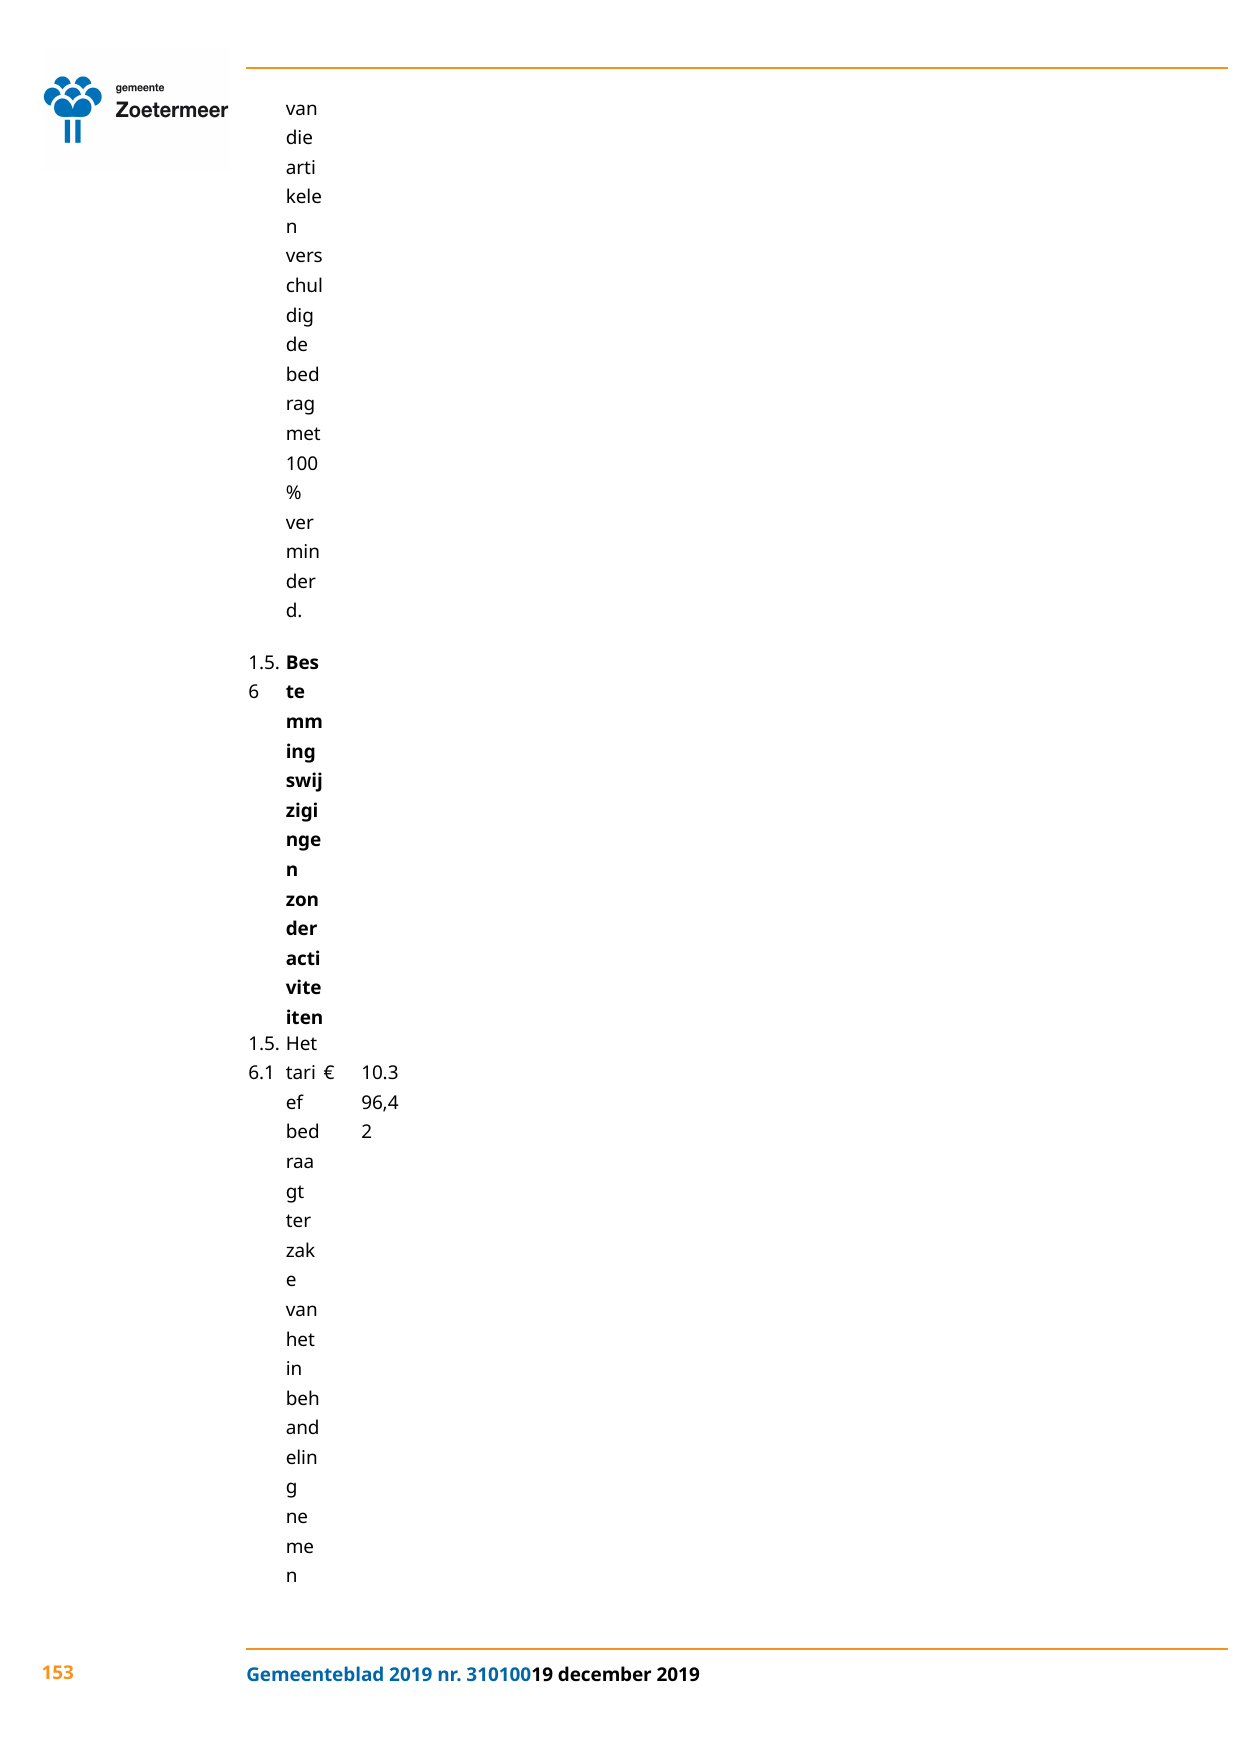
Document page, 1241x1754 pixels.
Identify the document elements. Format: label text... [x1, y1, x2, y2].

table_cell [248, 95, 286, 623]
table_cell 1.5.6.1 [248, 1030, 286, 1588]
picture [41, 47, 231, 172]
table_cell 10.396,42 [361, 1030, 398, 1588]
table_cell [323, 649, 361, 1030]
table_cell Het tarief bedraagt ter zake van het in behandeling nemen [286, 1030, 323, 1588]
table_cell [361, 95, 398, 623]
table_cell [248, 624, 286, 649]
table_cell Bestemmingswijzigingen zonder activiteiten [286, 649, 323, 1030]
table_cell 1.5.6 [248, 649, 286, 1030]
table_cell [361, 624, 398, 649]
table_cell [361, 649, 398, 1030]
table_cell [323, 95, 361, 623]
table_cell [323, 624, 361, 649]
table_cell € [323, 1030, 361, 1588]
table_cell [286, 624, 323, 649]
table_cell van die artikelen verschuldigde bedrag met 100% verminderd. [286, 95, 323, 623]
